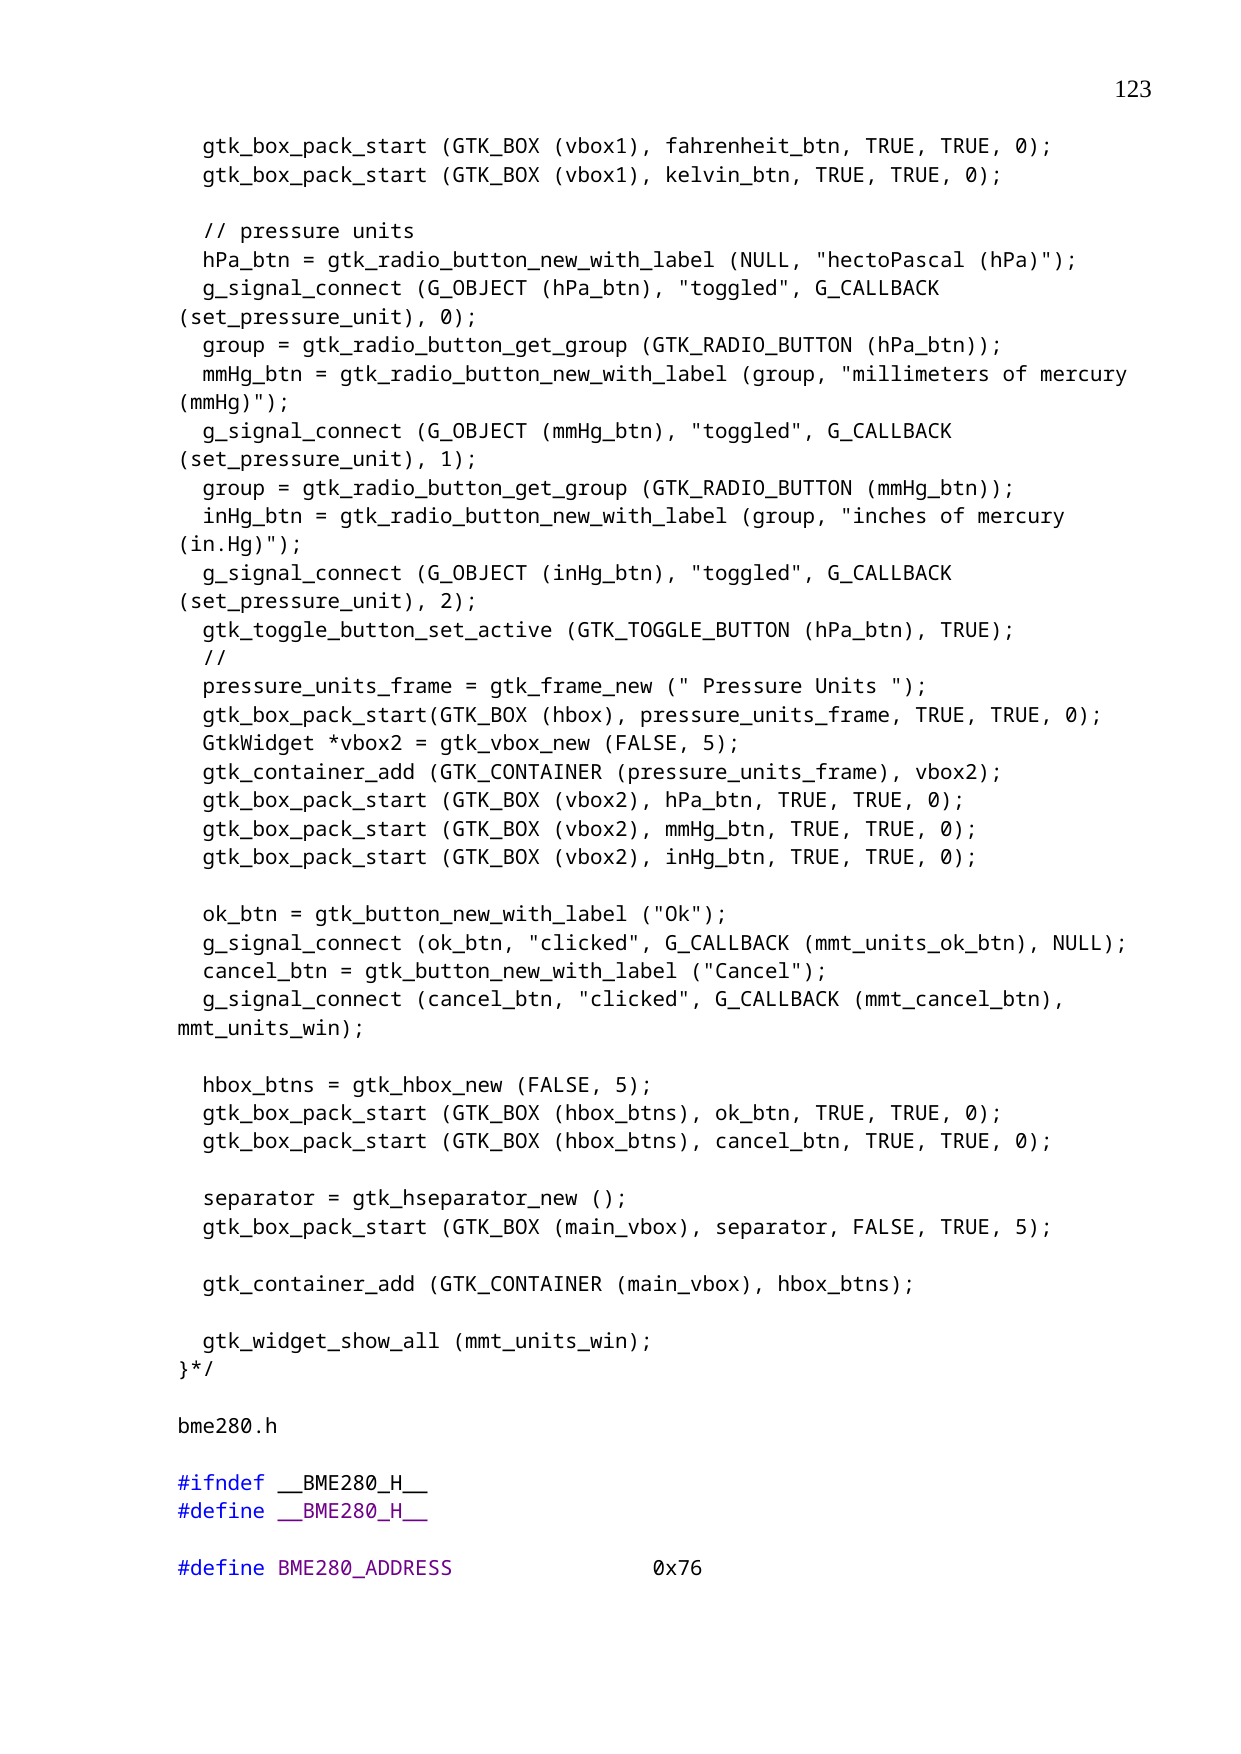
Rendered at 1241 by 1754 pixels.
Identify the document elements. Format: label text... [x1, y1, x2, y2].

text pressure_units_frame = gtk_frame_new (" Pressure Units "); [177, 672, 1152, 700]
text hPa_btn = gtk_radio_button_new_with_label (NULL, "hectoPascal (hPa)"); [177, 245, 1152, 273]
text g_signal_connect (G_OBJECT (hPa_btn), "toggled", G_CALLBACK (set_pressure_unit), 0); [177, 273, 1152, 330]
text gtk_box_pack_start (GTK_BOX (vbox2), hPa_btn, TRUE, TRUE, 0); [177, 785, 1152, 814]
text }*/ [177, 1354, 1152, 1383]
text cancel_btn = gtk_button_new_with_label ("Cancel"); [177, 956, 1152, 984]
text gtk_box_pack_start (GTK_BOX (main_vbox), separator, FALSE, TRUE, 5); [177, 1212, 1152, 1240]
text group = gtk_radio_button_get_group (GTK_RADIO_BUTTON (hPa_btn)); [177, 330, 1152, 359]
text gtk_container_add (GTK_CONTAINER (main_vbox), hbox_btns); [177, 1269, 1152, 1297]
text GtkWidget *vbox2 = gtk_vbox_new (FALSE, 5); [177, 728, 1152, 757]
text g_signal_connect (G_OBJECT (mmHg_btn), "toggled", G_CALLBACK (set_pressure_unit), 1); [177, 416, 1152, 473]
text separator = gtk_hseparator_new (); [177, 1183, 1152, 1212]
text #ifndef __BME280_H__ [177, 1468, 1152, 1496]
text gtk_container_add (GTK_CONTAINER (pressure_units_frame), vbox2); [177, 757, 1152, 785]
text gtk_toggle_button_set_active (GTK_TOGGLE_BUTTON (hPa_btn), TRUE); [177, 615, 1152, 643]
text #define __BME280_H__ [177, 1496, 1152, 1525]
text gtk_box_pack_start (GTK_BOX (vbox1), fahrenheit_btn, TRUE, TRUE, 0); [177, 131, 1152, 160]
text gtk_box_pack_start (GTK_BOX (vbox2), inHg_btn, TRUE, TRUE, 0); [177, 842, 1152, 871]
text g_signal_connect (ok_btn, "clicked", G_CALLBACK (mmt_units_ok_btn), NULL); [177, 928, 1152, 956]
text hbox_btns = gtk_hbox_new (FALSE, 5); [177, 1070, 1152, 1098]
text gtk_box_pack_start (GTK_BOX (vbox2), mmHg_btn, TRUE, TRUE, 0); [177, 814, 1152, 842]
text group = gtk_radio_button_get_group (GTK_RADIO_BUTTON (mmHg_btn)); [177, 473, 1152, 501]
text g_signal_connect (G_OBJECT (inHg_btn), "toggled", G_CALLBACK (set_pressure_unit), 2); [177, 558, 1152, 615]
text gtk_box_pack_start (GTK_BOX (hbox_btns), ok_btn, TRUE, TRUE, 0); [177, 1098, 1152, 1127]
text // pressure units [177, 217, 1152, 245]
text mmHg_btn = gtk_radio_button_new_with_label (group, "millimeters of mercury (mmHg)"); [177, 359, 1152, 416]
text #define BME280_ADDRESS 0x76 [177, 1553, 1152, 1582]
text ok_btn = gtk_button_new_with_label ("Ok"); [177, 899, 1152, 928]
text inHg_btn = gtk_radio_button_new_with_label (group, "inches of mercury (in.Hg)"); [177, 501, 1152, 558]
text gtk_widget_show_all (mmt_units_win); [177, 1326, 1152, 1354]
text g_signal_connect (cancel_btn, "clicked", G_CALLBACK (mmt_cancel_btn), mmt_units_win); [177, 984, 1152, 1041]
text // [177, 643, 1152, 672]
text gtk_box_pack_start (GTK_BOX (vbox1), kelvin_btn, TRUE, TRUE, 0); [177, 160, 1152, 188]
text bme280.h [177, 1411, 1152, 1439]
text gtk_box_pack_start(GTK_BOX (hbox), pressure_units_frame, TRUE, TRUE, 0); [177, 700, 1152, 728]
text gtk_box_pack_start (GTK_BOX (hbox_btns), cancel_btn, TRUE, TRUE, 0); [177, 1127, 1152, 1155]
